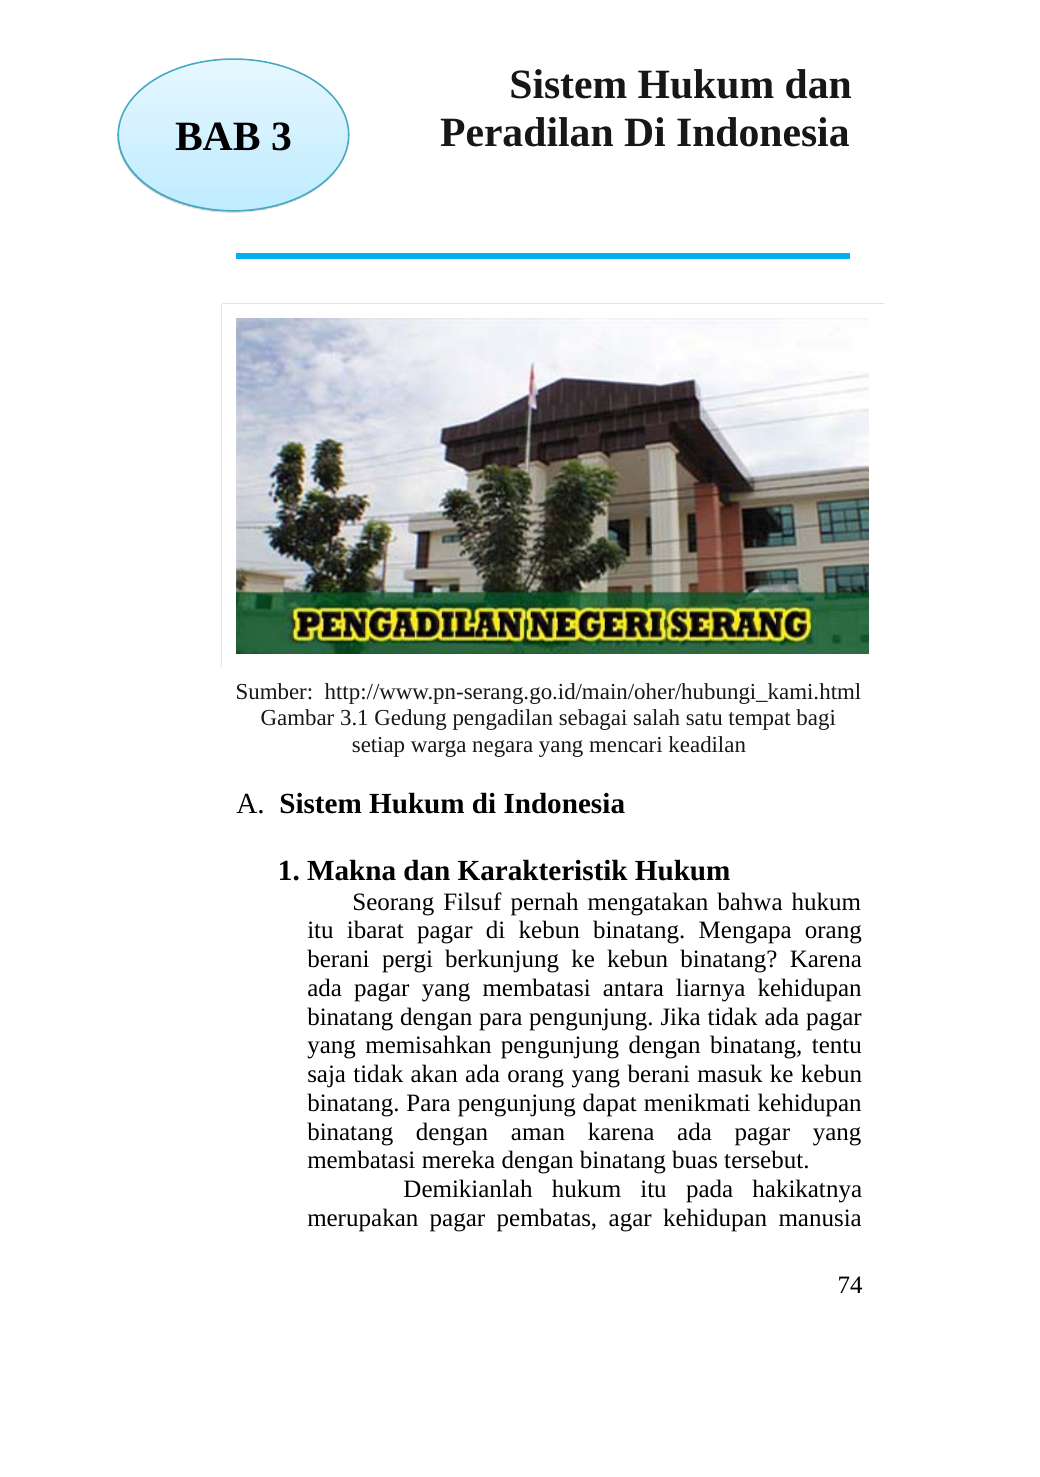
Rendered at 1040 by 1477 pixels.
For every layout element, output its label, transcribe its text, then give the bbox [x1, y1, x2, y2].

text Sistem Hukum dan [259, 59, 862, 107]
subtitle Gambar 3.1 Gedung pengadilan sebagai salah satu tempat bagi setiap warga negara yang mencari keadilan [235, 704, 862, 757]
text Sumber: http://www.pn-serang.go.id/main/oher/hubungi_kami.html [235, 678, 862, 704]
text Peradilan Di Indonesia [343, 107, 850, 155]
text Demikianlah hukum itu pada hakikatnya merupakan pagar pembatas, agar kehidupan manusia [307, 1174, 862, 1232]
text 1. Makna dan Karakteristik Hukum [278, 853, 862, 887]
text A. Sistem Hukum di Indonesia [236, 786, 862, 819]
text Seorang Filsuf pernah mengatakan bahwa hukum itu ibarat pagar di kebun binatang. Mengapa orang berani pergi berkunjung ke kebun binatang? Karena ada pagar yang membatasi antara liarnya kehidupan binatang dengan para pengunjung. Jika tidak ada pagar yang memisahkan pengunjung dengan binatang, tentu saja tidak akan ada orang yang berani masuk ke kebun binatang. Para pengunjung dapat menikmati kehidupan binatang dengan aman karena ada pagar yang membatasi mereka dengan binatang buas tersebut. [307, 887, 862, 1174]
picture [236, 318, 869, 654]
